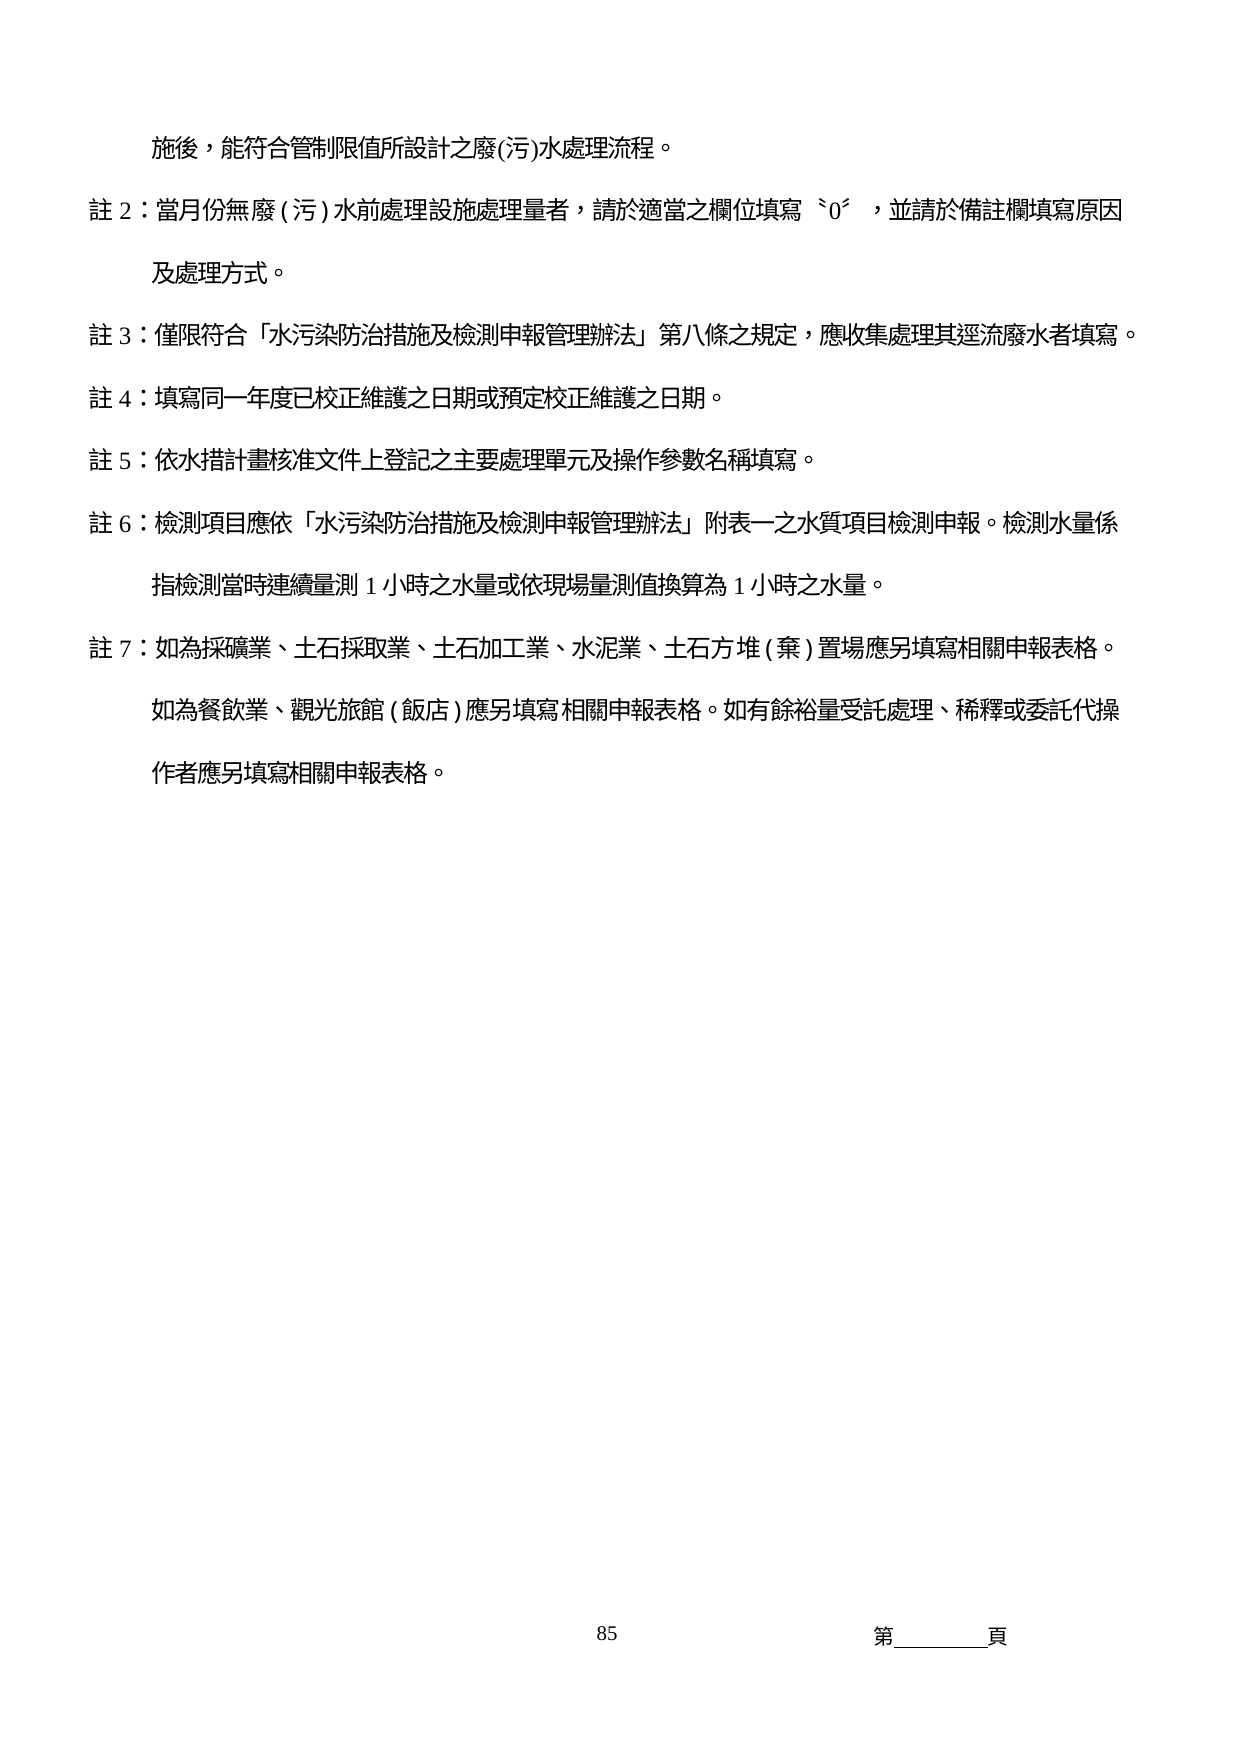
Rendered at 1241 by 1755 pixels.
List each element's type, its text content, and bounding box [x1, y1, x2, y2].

text 註4：填寫同一年度已校正維護之日期或預定校正維護之日期。 [89, 354, 1125, 417]
text 施後，能符合管制限值所設計之廢(污)水處理流程。 [89, 104, 1125, 167]
text 註6：檢測項目應依「水污染防治措施及檢測申報管理辦法」附表一之水質項目檢測申報。檢測水量係指檢測當時連續量測1小時之水量或依現場量測值換算為1小時之水量。 [89, 479, 1122, 604]
text 註3：僅限符合「水污染防治措施及檢測申報管理辦法」第八條之規定，應收集處理其逕流廢水者填寫。 [89, 292, 1125, 354]
text 註2：當月份無廢(污)水前處理設施處理量者，請於適當之欄位填寫〝0〞，並請於備註欄填寫原因及處理方式。 [89, 167, 1125, 292]
text 註5：依水措計畫核准文件上登記之主要處理單元及操作參數名稱填寫。 [89, 417, 1125, 479]
text 註7：如為採礦業、土石採取業、土石加工業、水泥業、土石方堆(棄)置場應另填寫相關申報表格。如為餐飲業、觀光旅館(飯店)應另填寫相關申報表格。如有餘裕量受託處理、稀釋或委託代操作者應另填寫相關申報表格。 [89, 604, 1122, 792]
